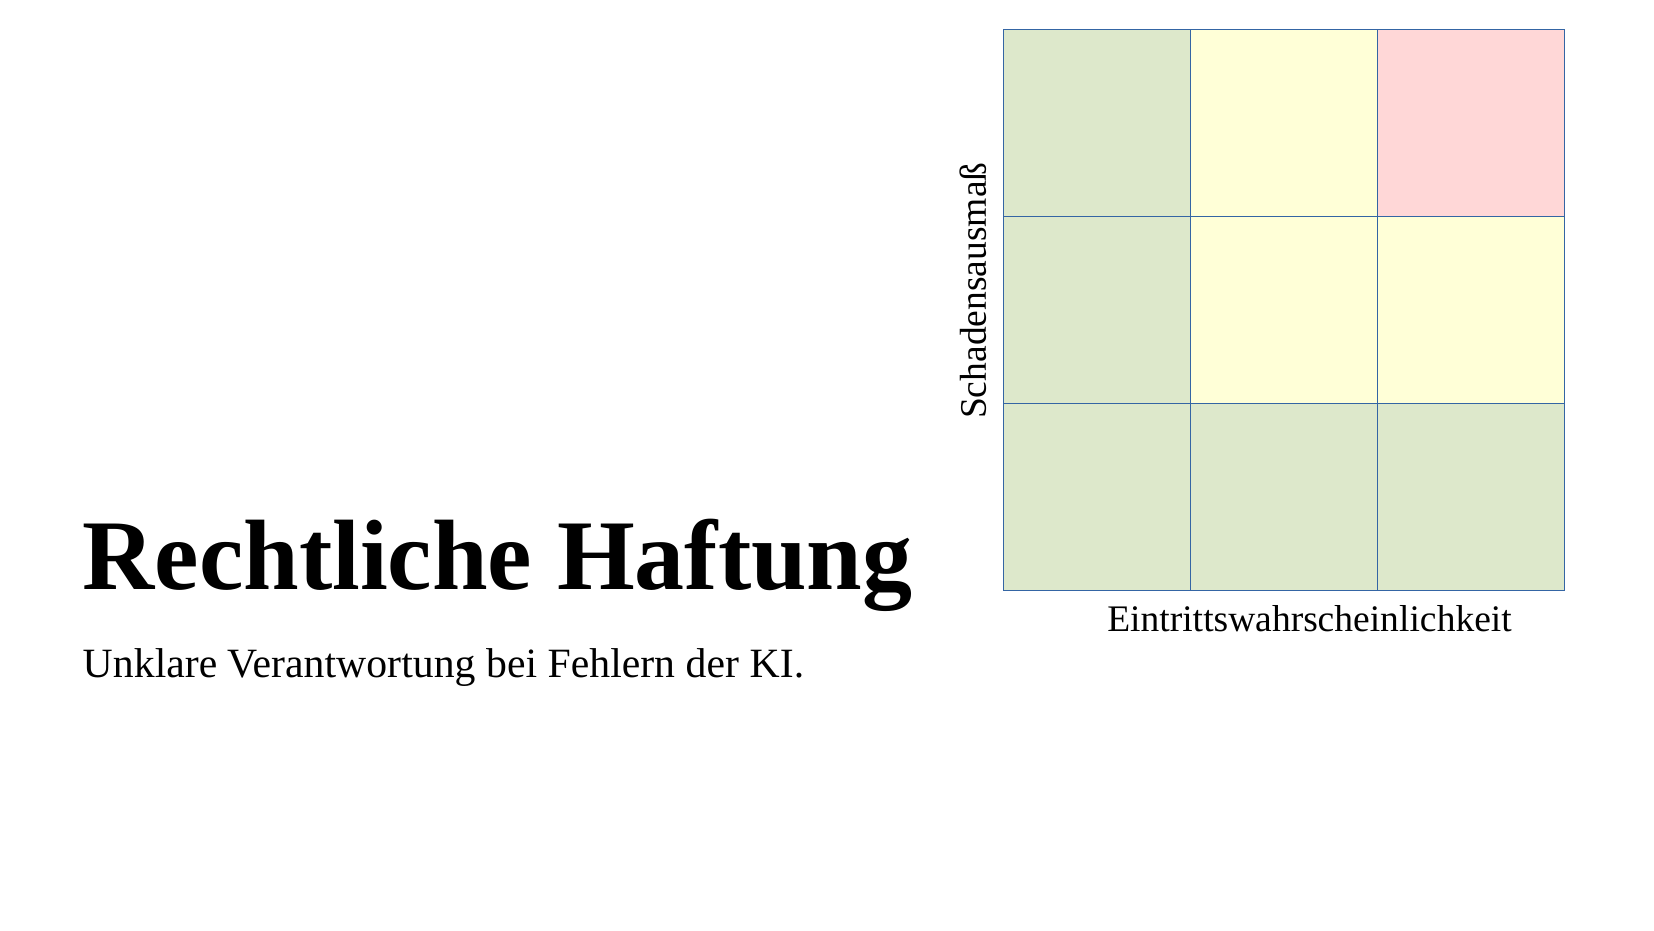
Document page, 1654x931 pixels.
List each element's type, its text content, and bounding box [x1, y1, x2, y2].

text_box [1003, 29, 1565, 591]
list Rechtliche Haftung Unklare Verantwortung bei Fehlern der KI. [82, 217, 1571, 758]
text_box Schadensausmaß [944, 147, 1002, 434]
text_box Eintrittswahrscheinlichkeit [1092, 590, 1527, 647]
